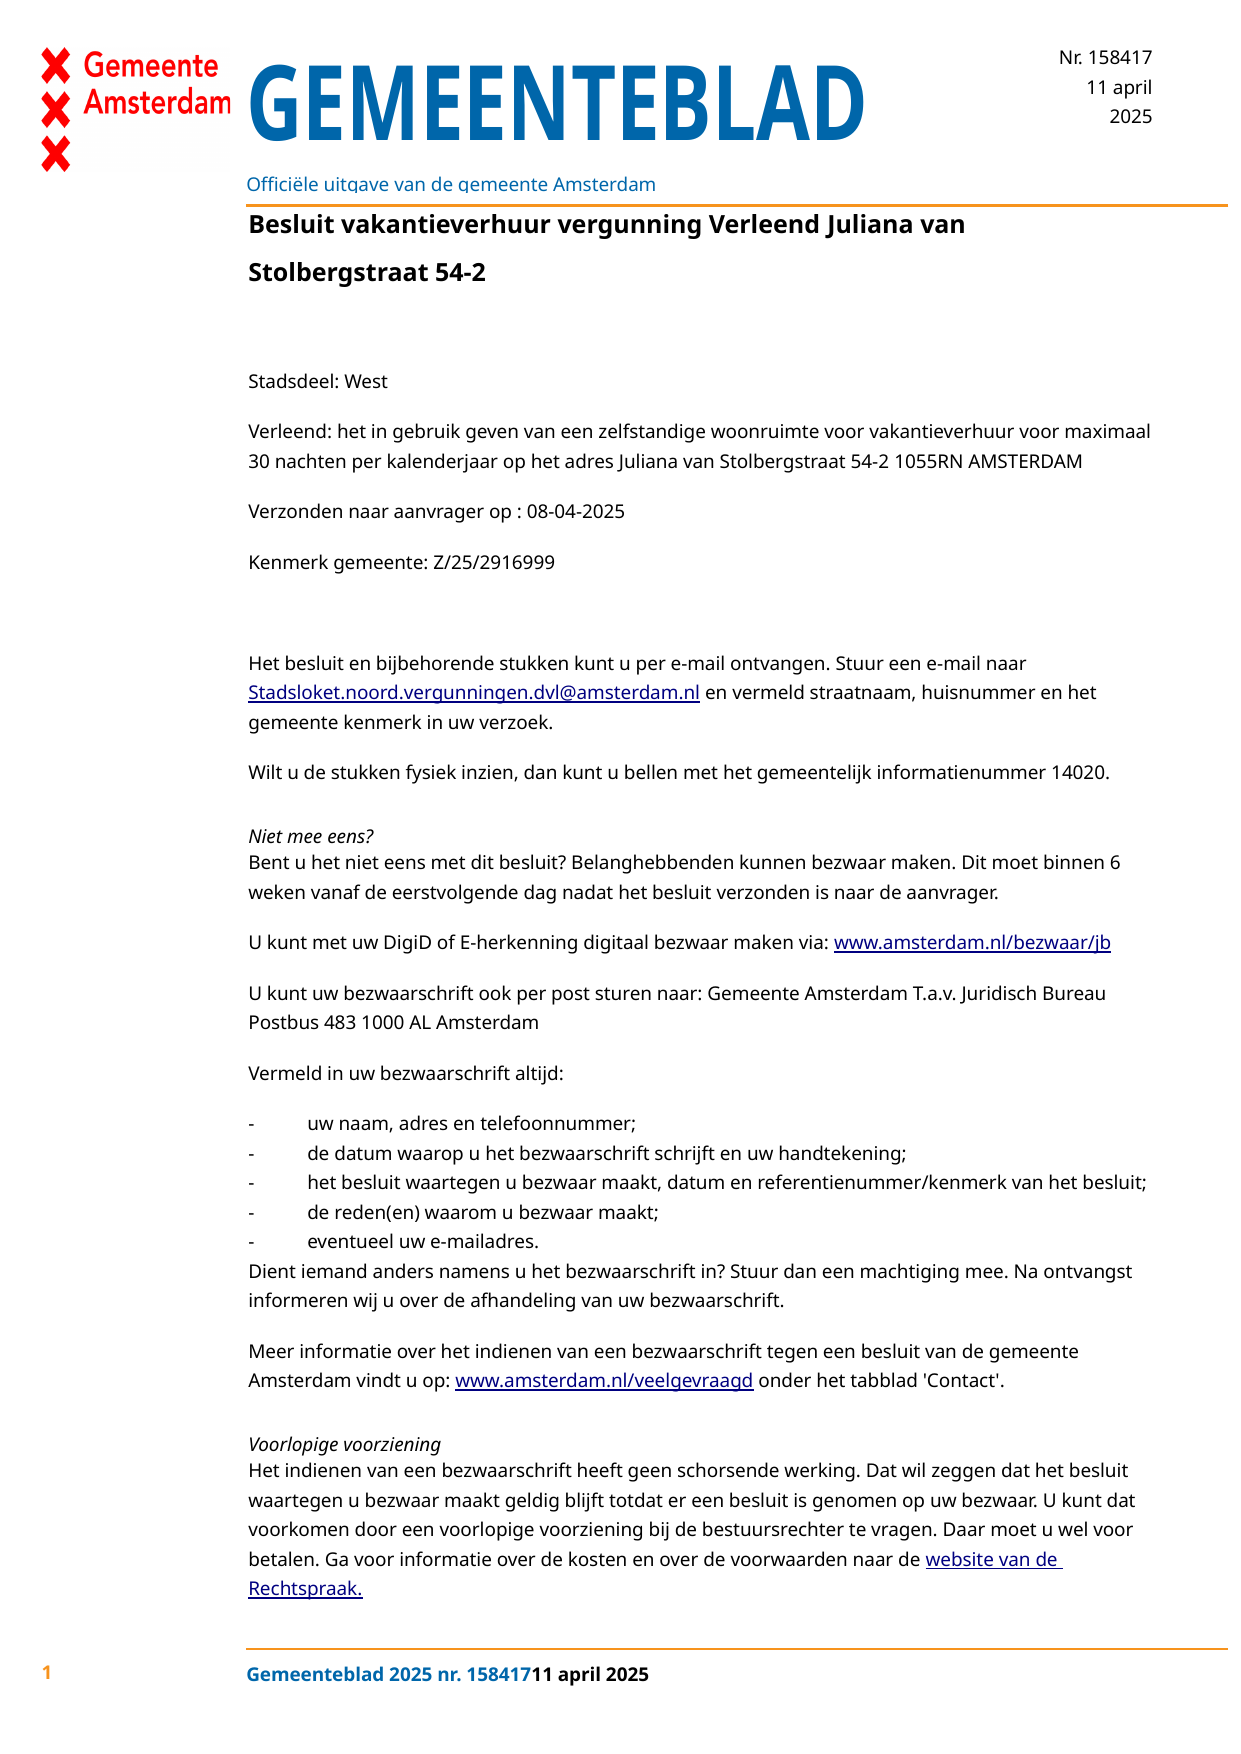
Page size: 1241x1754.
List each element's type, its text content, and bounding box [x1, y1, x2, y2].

text U kunt uw bezwaarschrift ook per post sturen naar: Gemeente Amsterdam T.a.v. Juridisch Bureau Postbus 483 1000 AL Amsterdam [248, 980, 1152, 1035]
list de datum waarop u het bezwaarschrift schrijft en uw handtekening; [248, 1140, 1152, 1165]
text U kunt met uw DigiD of E-herkenning digitaal bezwaar maken via: www.amsterdam.nl/bezwaar/jb [248, 929, 1152, 955]
text Niet mee eens? [248, 823, 1152, 849]
text Besluit vakantieverhuur vergunning Verleend Juliana van Stolbergstraat 54-2 [248, 207, 1152, 288]
text Bent u het niet eens met dit besluit? Belanghebbenden kunnen bezwaar maken. Dit moet binnen 6 weken vanaf de eerstvolgende dag nadat het besluit verzonden is naar de aanvrager. [248, 849, 1152, 904]
text Voorlopige voorziening [248, 1432, 1152, 1457]
text Kenmerk gemeente: Z/25/2916999 [248, 549, 1152, 575]
list uw naam, adres en telefoonnummer; [248, 1110, 1152, 1136]
text Verleend: het in gebruik geven van een zelfstandige woonruimte voor vakantieverhuur voor maximaal 30 nachten per kalenderjaar op het adres Juliana van Stolbergstraat 54-2 1055RN AMSTERDAM [248, 419, 1152, 474]
text Meer informatie over het indienen van een bezwaarschrift tegen een besluit van de gemeente Amsterdam vindt u op: www.amsterdam.nl/veelgevraagd onder het tabblad 'Contact'. [248, 1338, 1152, 1393]
text Het indienen van een bezwaarschrift heeft geen schorsende werking. Dat wil zeggen dat het besluit waartegen u bezwaar maakt geldig blijft totdat er een besluit is genomen op uw bezwaar. U kunt dat voorkomen door een voorlopige voorziening bij de bestuursrechter te vragen. Daar moet u wel voor betalen. Ga voor informatie over de kosten en over de voorwaarden naar de website van de Rechtspraak. [248, 1457, 1152, 1601]
text Stadsdeel: West [248, 368, 1152, 394]
text Het besluit en bijbehorende stukken kunt u per e-mail ontvangen. Stuur een e-mail naar Stadsloket.noord.vergunningen.dvl@amsterdam.nl en vermeld straatnaam, huisnummer en het gemeente kenmerk in uw verzoek. [248, 650, 1152, 735]
text Dient iemand anders namens u het bezwaarschrift in? Stuur dan een machtiging mee. Na ontvangst informeren wij u over de afhandeling van uw bezwaarschrift. [248, 1258, 1152, 1313]
list de reden(en) waarom u bezwaar maakt; [248, 1199, 1152, 1224]
list eventueel uw e-mailadres. [248, 1228, 1152, 1254]
text Verzonden naar aanvrager op : 08-04-2025 [248, 499, 1152, 524]
text Vermeld in uw bezwaarschrift altijd: [248, 1060, 1152, 1085]
list het besluit waartegen u bezwaar maakt, datum en referentienummer/kenmerk van het besluit; [248, 1169, 1152, 1195]
text Wilt u de stukken fysiek inzien, dan kunt u bellen met het gemeentelijk informatienummer 14020. [248, 759, 1152, 785]
picture [41, 47, 231, 172]
